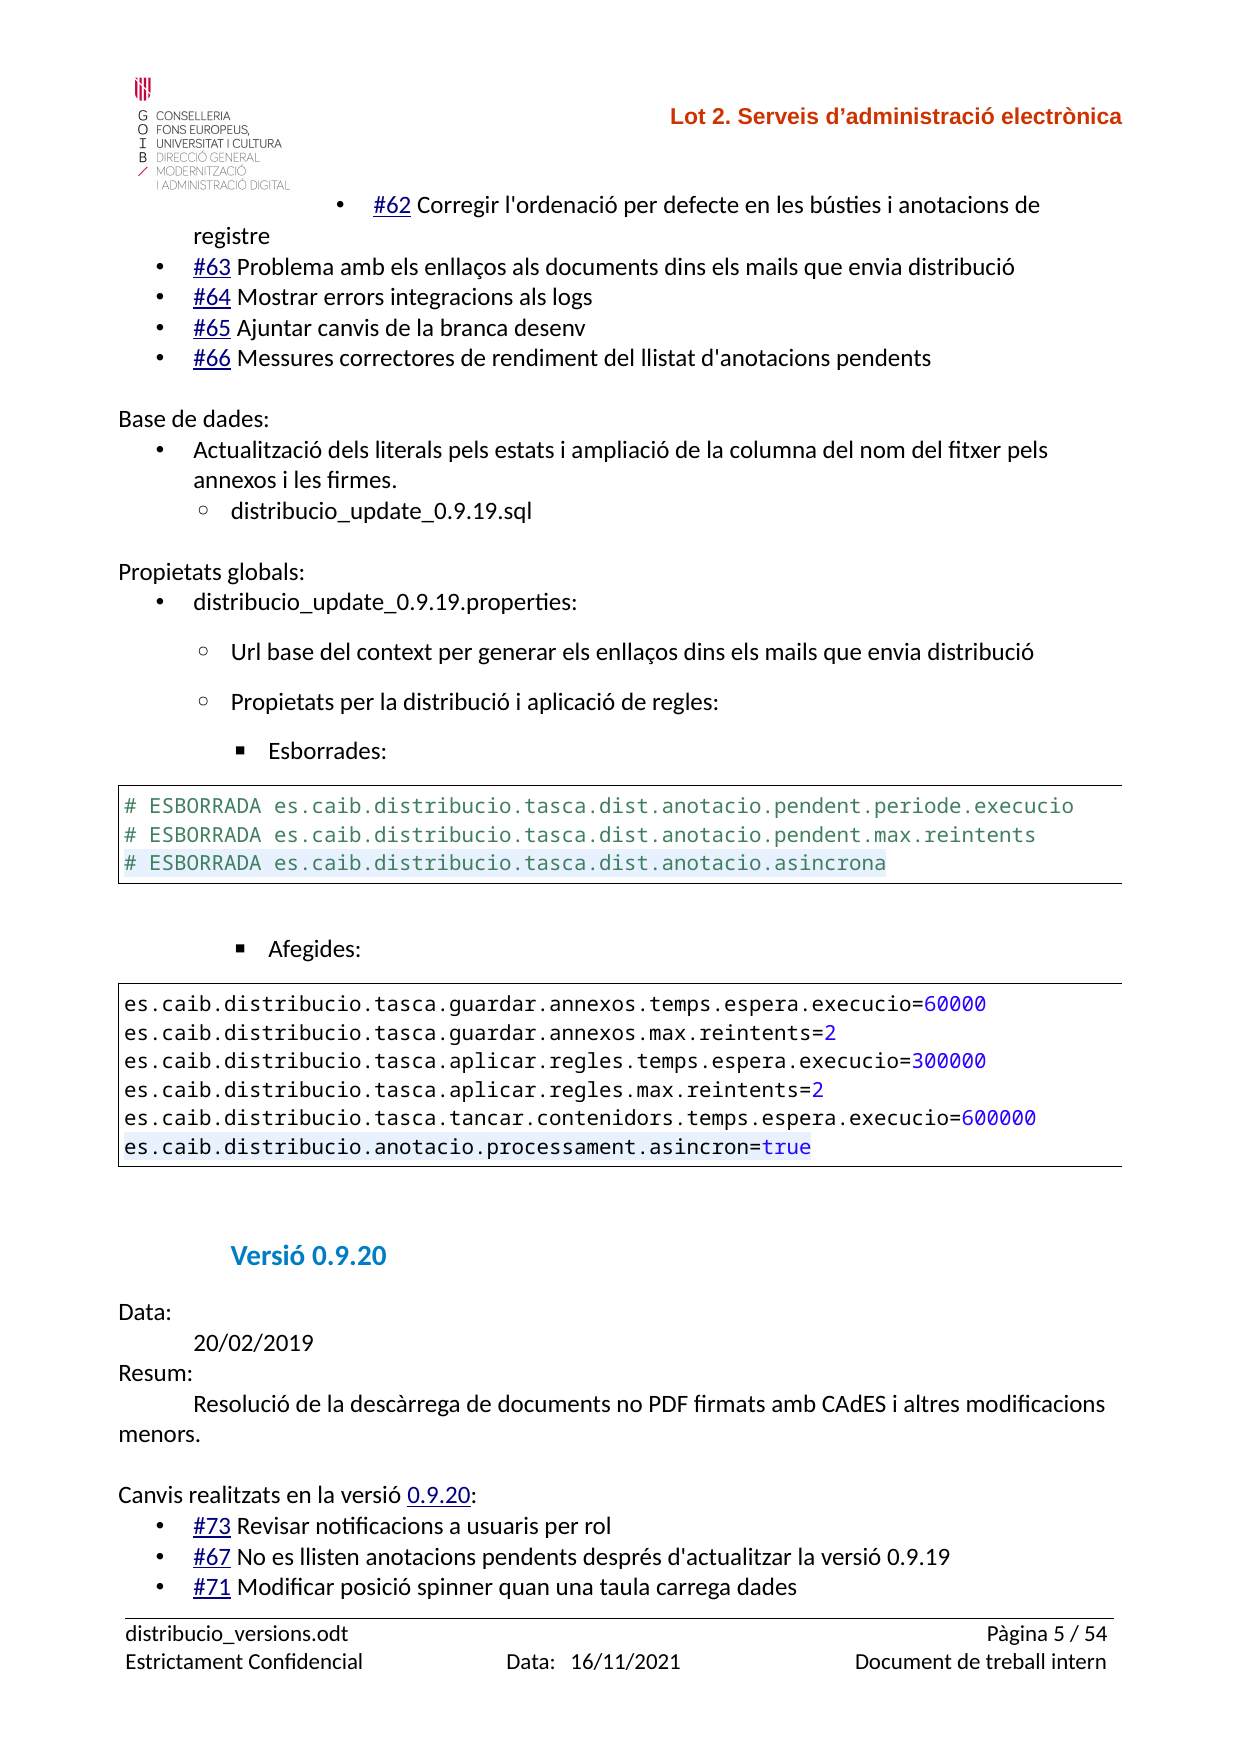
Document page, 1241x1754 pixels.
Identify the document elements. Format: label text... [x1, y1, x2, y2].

list #62 Corregir l'ordenació per defecte en les bústies i anotacions de registre [156, 190, 1122, 251]
text Resolució de la descàrrega de documents no PDF firmats amb CAdES i altres modificacions menors. [118, 1388, 1122, 1449]
list Url base del context per generar els enllaços dins els mails que envia distribució [193, 636, 1122, 667]
list Propietats per la distribució i aplicació de regles: [193, 686, 1122, 716]
text 20/02/2019 [118, 1327, 1122, 1357]
list distribucio_update_0.9.19.sql [193, 495, 1122, 525]
list #66 Messures correctores de rendiment del llistat d'anotacions pendents [156, 342, 1122, 373]
list Afegides: [231, 933, 1122, 964]
list distribucio_update_0.9.19.properties: [156, 586, 1122, 617]
text Propietats globals: [118, 556, 1122, 586]
picture [126, 70, 299, 197]
list Esborrades: [231, 735, 1122, 766]
list #64 Mostrar errors integracions als logs [156, 281, 1122, 312]
list #73 Revisar notificacions a usuaris per rol [156, 1510, 1122, 1541]
list #63 Problema amb els enllaços als documents dins els mails que envia distribució [156, 251, 1122, 281]
table_header es.caib.distribucio.tasca.guardar.annexos.temps.espera.execucio=60000 es.caib.distribucio.tasca.guardar.annexos.max.reintents=2 es.caib.distribucio.tasca.aplicar.regles.temps.espera.execucio=300000 es.caib.distribucio.tasca.aplicar.regles.max.reintents=2 es.caib.distribucio.tasca.tancar.contenidors.temps.espera.execucio=600000 es.caib.distribucio.anotacio.processament.asincron=true [119, 984, 1122, 1166]
text Data: [118, 1296, 1122, 1327]
table_header # ESBORRADA es.caib.distribucio.tasca.dist.anotacio.pendent.periode.execucio # ESBORRADA es.caib.distribucio.tasca.dist.anotacio.pendent.max.reintents # ESBORRADA es.caib.distribucio.tasca.dist.anotacio.asincrona [119, 786, 1122, 883]
text Canvis realitzats en la versió 0.9.20: [118, 1479, 1122, 1510]
list #67 No es llisten anotacions pendents després d'actualitzar la versió 0.9.19 [156, 1541, 1122, 1571]
list #65 Ajuntar canvis de la branca desenv [156, 312, 1122, 342]
subtitle Versió 0.9.20 [153, 1237, 1122, 1273]
text Base de dades: [118, 403, 1122, 434]
list Actualització dels literals pels estats i ampliació de la columna del nom del fitxer pels annexos i les firmes. [156, 434, 1122, 495]
text Resum: [118, 1357, 1122, 1388]
list #71 Modificar posició spinner quan una taula carrega dades [156, 1571, 1122, 1602]
